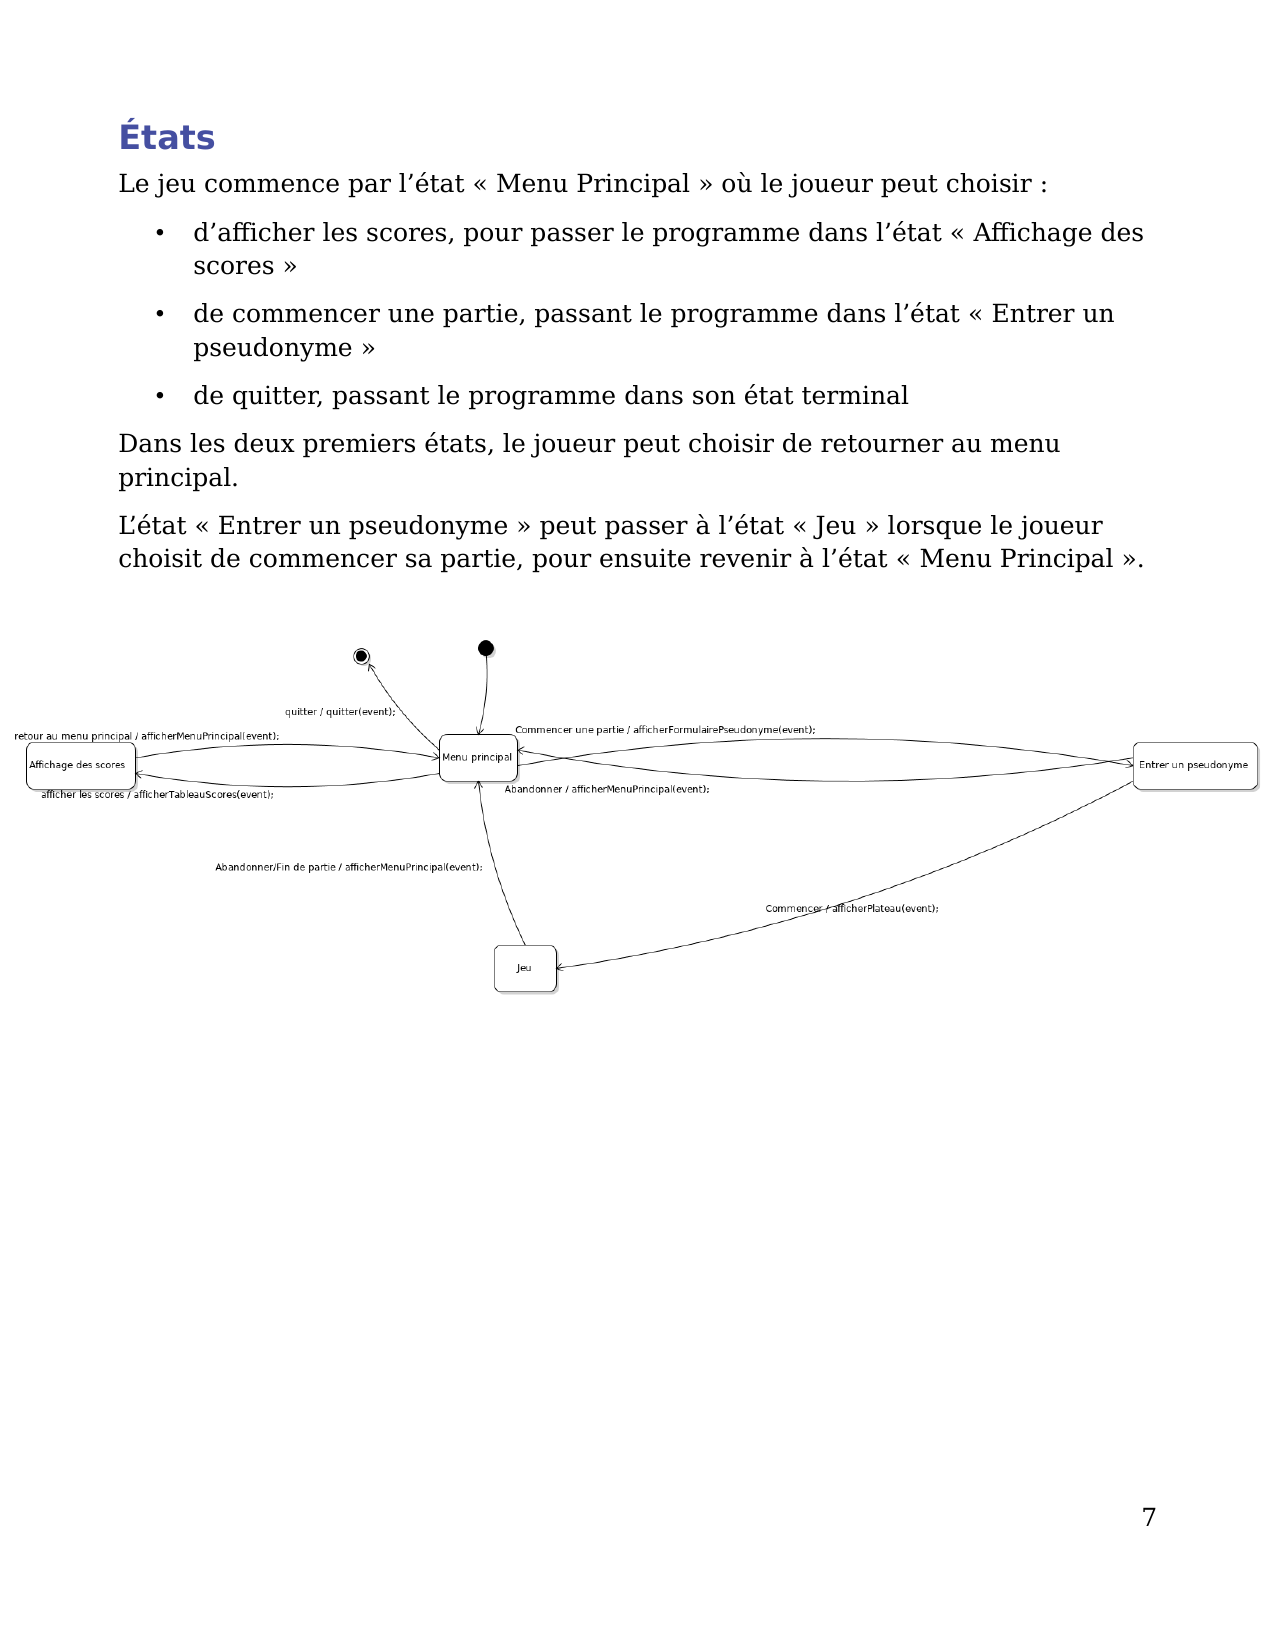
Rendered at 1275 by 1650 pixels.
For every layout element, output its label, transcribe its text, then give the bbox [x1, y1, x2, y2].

list d’afficher les scores, pour passer le programme dans l’état « Affichage des scores » [156, 218, 1157, 281]
subtitle États [118, 118, 1157, 157]
list de commencer une partie, passant le programme dans l’état « Entrer un pseudonyme » [156, 299, 1157, 362]
text Le jeu commence par l’état « Menu Principal » où le joueur peut choisir : [118, 170, 1157, 199]
list de quitter, passant le programme dans son état terminal [156, 381, 1157, 410]
text L’état « Entrer un pseudonyme » peut passer à l’état « Jeu » lorsque le joueur choisit de commencer sa partie, pour ensuite revenir à l’état « Menu Principal ». [118, 511, 1157, 574]
picture [14, 640, 1261, 995]
text Dans les deux premiers états, le joueur peut choisir de retourner au menu principal. [118, 429, 1157, 492]
